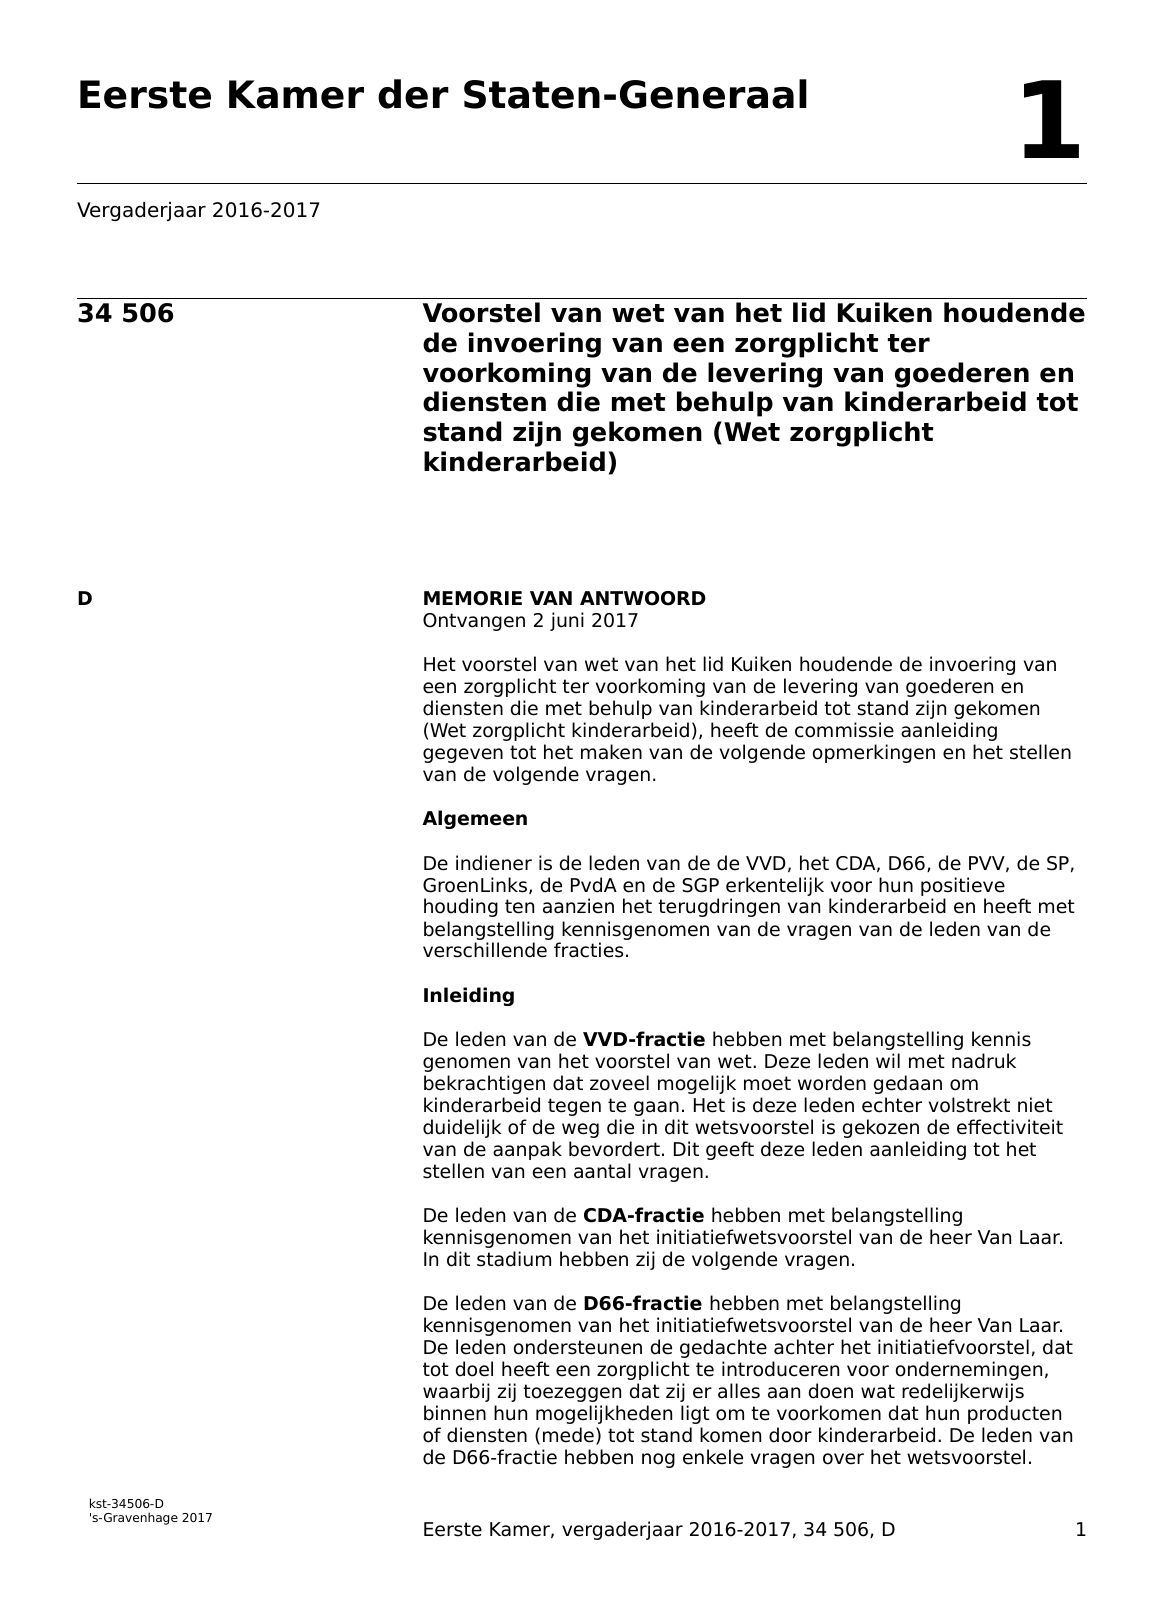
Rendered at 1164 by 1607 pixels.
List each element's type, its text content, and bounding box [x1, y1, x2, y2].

subtitle Algemeen [422, 808, 1087, 830]
text kst-34506-D [88, 1497, 323, 1511]
table_header Eerste Kamer der Staten-Generaal [77, 59, 886, 183]
text De leden van de VVD-fractie hebben met belangstelling kennis genomen van het voorstel van wet. Deze leden wil met nadruk bekrachtigen dat zoveel mogelijk moet worden gedaan om kinderarbeid tegen te gaan. Het is deze leden echter volstrekt niet duidelijk of de weg die in dit wetsvoorstel is gekozen de effectiviteit van de aanpak bevordert. Dit geeft deze leden aanleiding tot het stellen van een aantal vragen. [422, 1029, 1087, 1183]
text 's-Gravenhage 2017 [88, 1511, 323, 1525]
subtitle Inleiding [422, 984, 1087, 1007]
table_header 1 [886, 59, 1087, 183]
text De leden van de D66-fractie hebben met belangstelling kennisgenomen van het initiatiefwetsvoorstel van de heer Van Laar. De leden ondersteunen de gedachte achter het initiatiefvoorstel, dat tot doel heeft een zorgplicht te introduceren voor ondernemingen, waarbij zij toezeggen dat zij er alles aan doen wat redelijkerwijs binnen hun mogelijkheden ligt om te voorkomen dat hun producten of diensten (mede) tot stand komen door kinderarbeid. De leden van de D66-fractie hebben nog enkele vragen over het wetsvoorstel. [422, 1293, 1087, 1469]
text De leden van de CDA-fractie hebben met belangstelling kennisgenomen van het initiatiefwetsvoorstel van de heer Van Laar. In dit stadium hebben zij de volgende vragen. [422, 1205, 1087, 1271]
table_cell Vergaderjaar 2016-2017 [77, 184, 1087, 298]
text Het voorstel van wet van het lid Kuiken houdende de invoering van een zorgplicht ter voorkoming van de levering van goederen en diensten die met behulp van kinderarbeid tot stand zijn gekomen (Wet zorgplicht kinderarbeid), heeft de commissie aanleiding gegeven tot het maken van de volgende opmerkingen en het stellen van de volgende vragen. [422, 654, 1087, 786]
text Ontvangen 2 juni 2017 [422, 610, 1087, 632]
subtitle 34 506 Voorstel van wet van het lid Kuiken houdende de invoering van een zorgplicht ter voorkoming van de levering van goederen en diensten die met behulp van kinderarbeid tot stand zijn gekomen (Wet zorgplicht kinderarbeid) [77, 299, 1087, 477]
subtitle D MEMORIE VAN ANTWOORD [77, 588, 1087, 610]
text De indiener is de leden van de de VVD, het CDA, D66, de PVV, de SP, GroenLinks, de PvdA en de SGP erkentelijk voor hun positieve houding ten aanzien het terugdringen van kinderarbeid en heeft met belangstelling kennisgenomen van de vragen van de leden van de verschillende fracties. [422, 852, 1087, 962]
